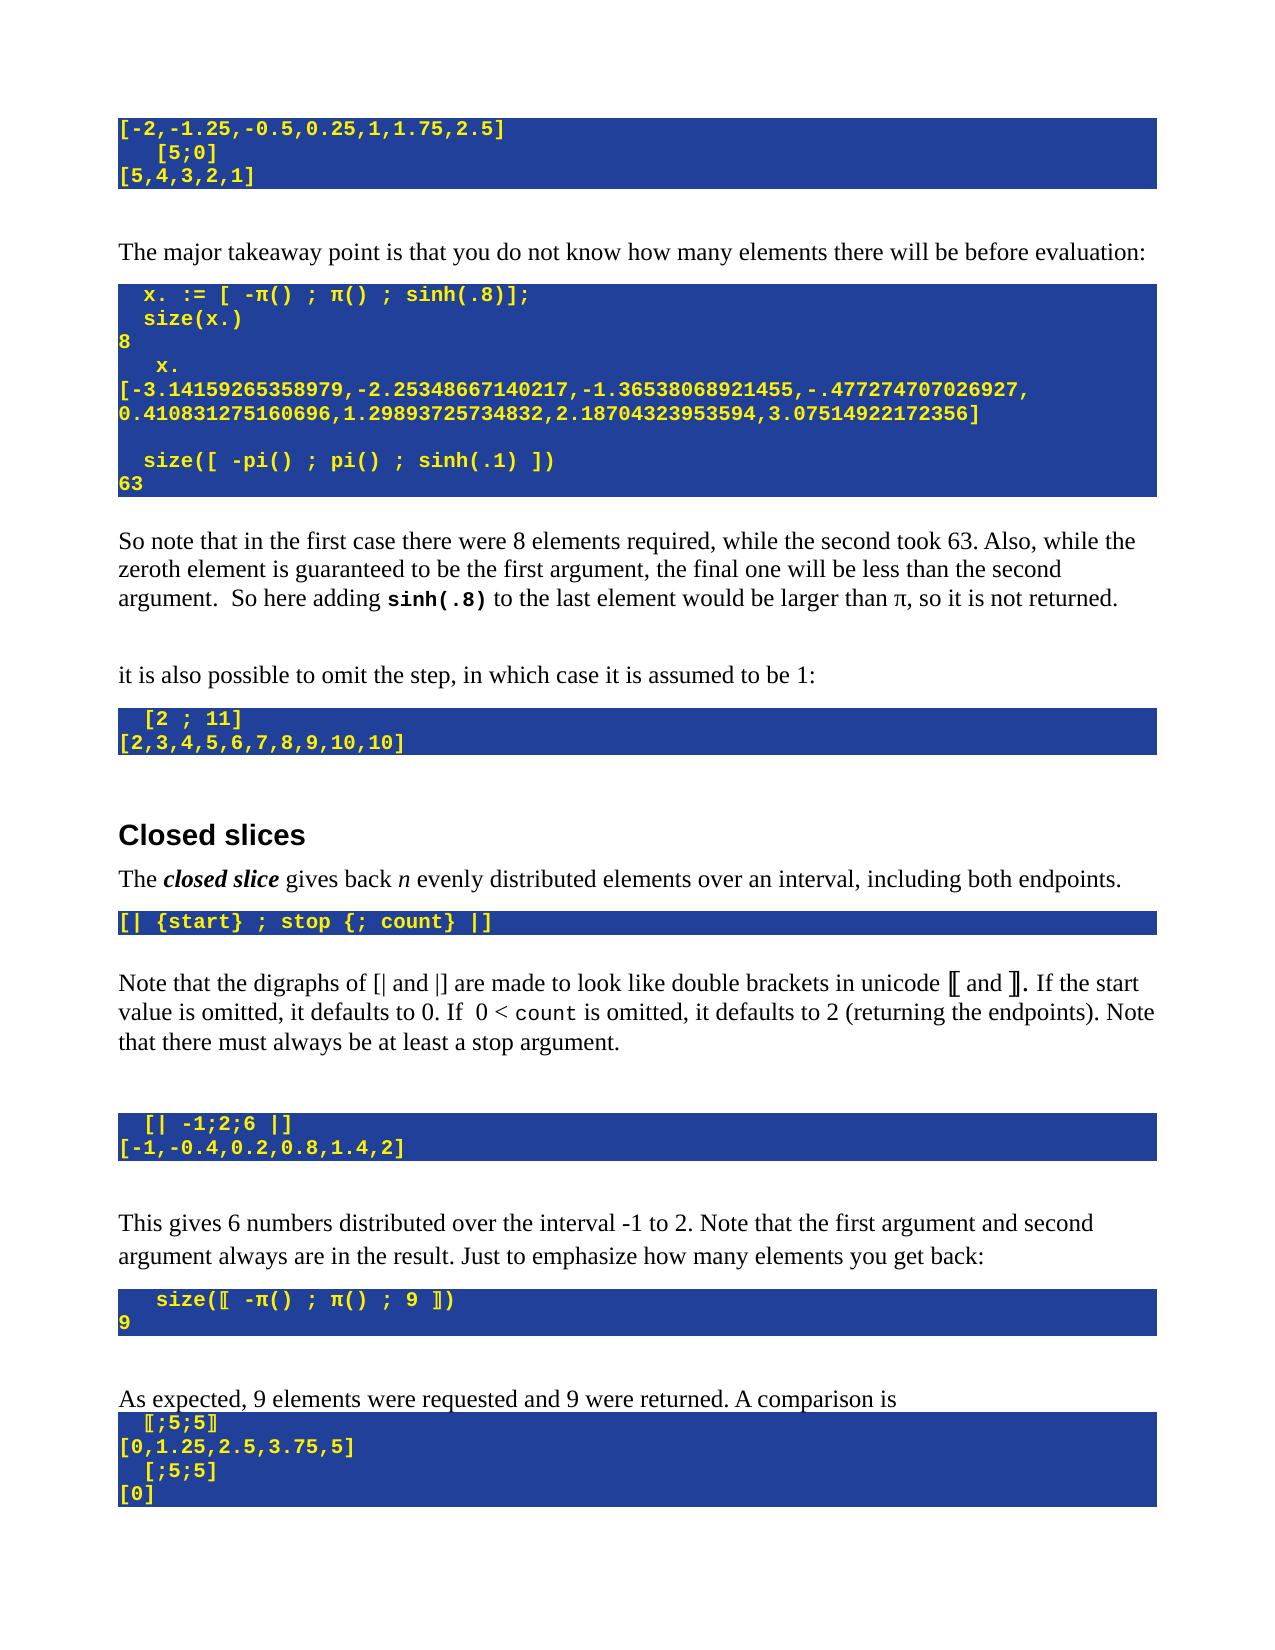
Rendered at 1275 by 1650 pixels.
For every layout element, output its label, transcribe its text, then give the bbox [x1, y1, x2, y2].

text size([ -pi() ; pi() ; sinh(.1) ]) [118, 450, 1157, 473]
text [0,1.25,2.5,3.75,5] [118, 1436, 1157, 1460]
subtitle Closed slices [118, 818, 1157, 851]
text ⟦;5;5⟧ [118, 1412, 1157, 1436]
text size(x.) [118, 308, 1157, 332]
text [| -1;2;6 |] [118, 1113, 1157, 1137]
text [2,3,4,5,6,7,8,9,10,10] [118, 732, 1157, 755]
text [-2,-1.25,-0.5,0.25,1,1.75,2.5] [118, 118, 1157, 142]
text 9 [118, 1312, 1157, 1336]
text So note that in the first case there were 8 elements required, while the second took 63. Also, while the zeroth element is guaranteed to be the first argument, the final one will be less than the second argument. So here adding sinh(.8) to the last element would be larger than π, so it is not returned. [118, 526, 1157, 613]
text The major takeaway point is that you do not know how many elements there will be before evaluation: [118, 237, 1157, 265]
text x. [118, 355, 1157, 379]
text This gives 6 numbers distributed over the interval -1 to 2. Note that the first argument and second argument always are in the result. Just to emphasize how many elements you get back: [118, 1208, 1157, 1270]
text [| {start} ; stop {; count} |] [118, 911, 1157, 935]
text size(⟦ -π() ; π() ; 9 ⟧) [118, 1289, 1157, 1312]
text [2 ; 11] [118, 708, 1157, 732]
text The closed slice gives back n evenly distributed elements over an interval, including both endpoints. [118, 864, 1157, 893]
text 8 [118, 332, 1157, 355]
text [5,4,3,2,1] [118, 165, 1157, 189]
text Note that the digraphs of [| and |] are made to look like double brackets in unicode ⟦ and ⟧. If the start value is omitted, it defaults to 0. If 0 < count is omitted, it defaults to 2 (returning the endpoints). Note that there must always be at least a stop argument. [118, 964, 1157, 1056]
text [-3.14159265358979,-2.25348667140217,-1.36538068921455,-.477274707026927, [118, 379, 1157, 402]
text [;5;5] [118, 1460, 1157, 1483]
text 0.410831275160696,1.29893725734832,2.18704323953594,3.07514922172356] [118, 402, 1157, 426]
text x. := [ -π() ; π() ; sinh(.8)]; [118, 284, 1157, 308]
text [-1,-0.4,0.2,0.8,1.4,2] [118, 1137, 1157, 1161]
text it is also possible to omit the step, in which case it is assumed to be 1: [118, 661, 1157, 689]
text [0] [118, 1483, 1157, 1507]
text 63 [118, 473, 1157, 497]
text [5;0] [118, 142, 1157, 165]
text As expected, 9 elements were requested and 9 were returned. A comparison is [118, 1384, 1157, 1412]
